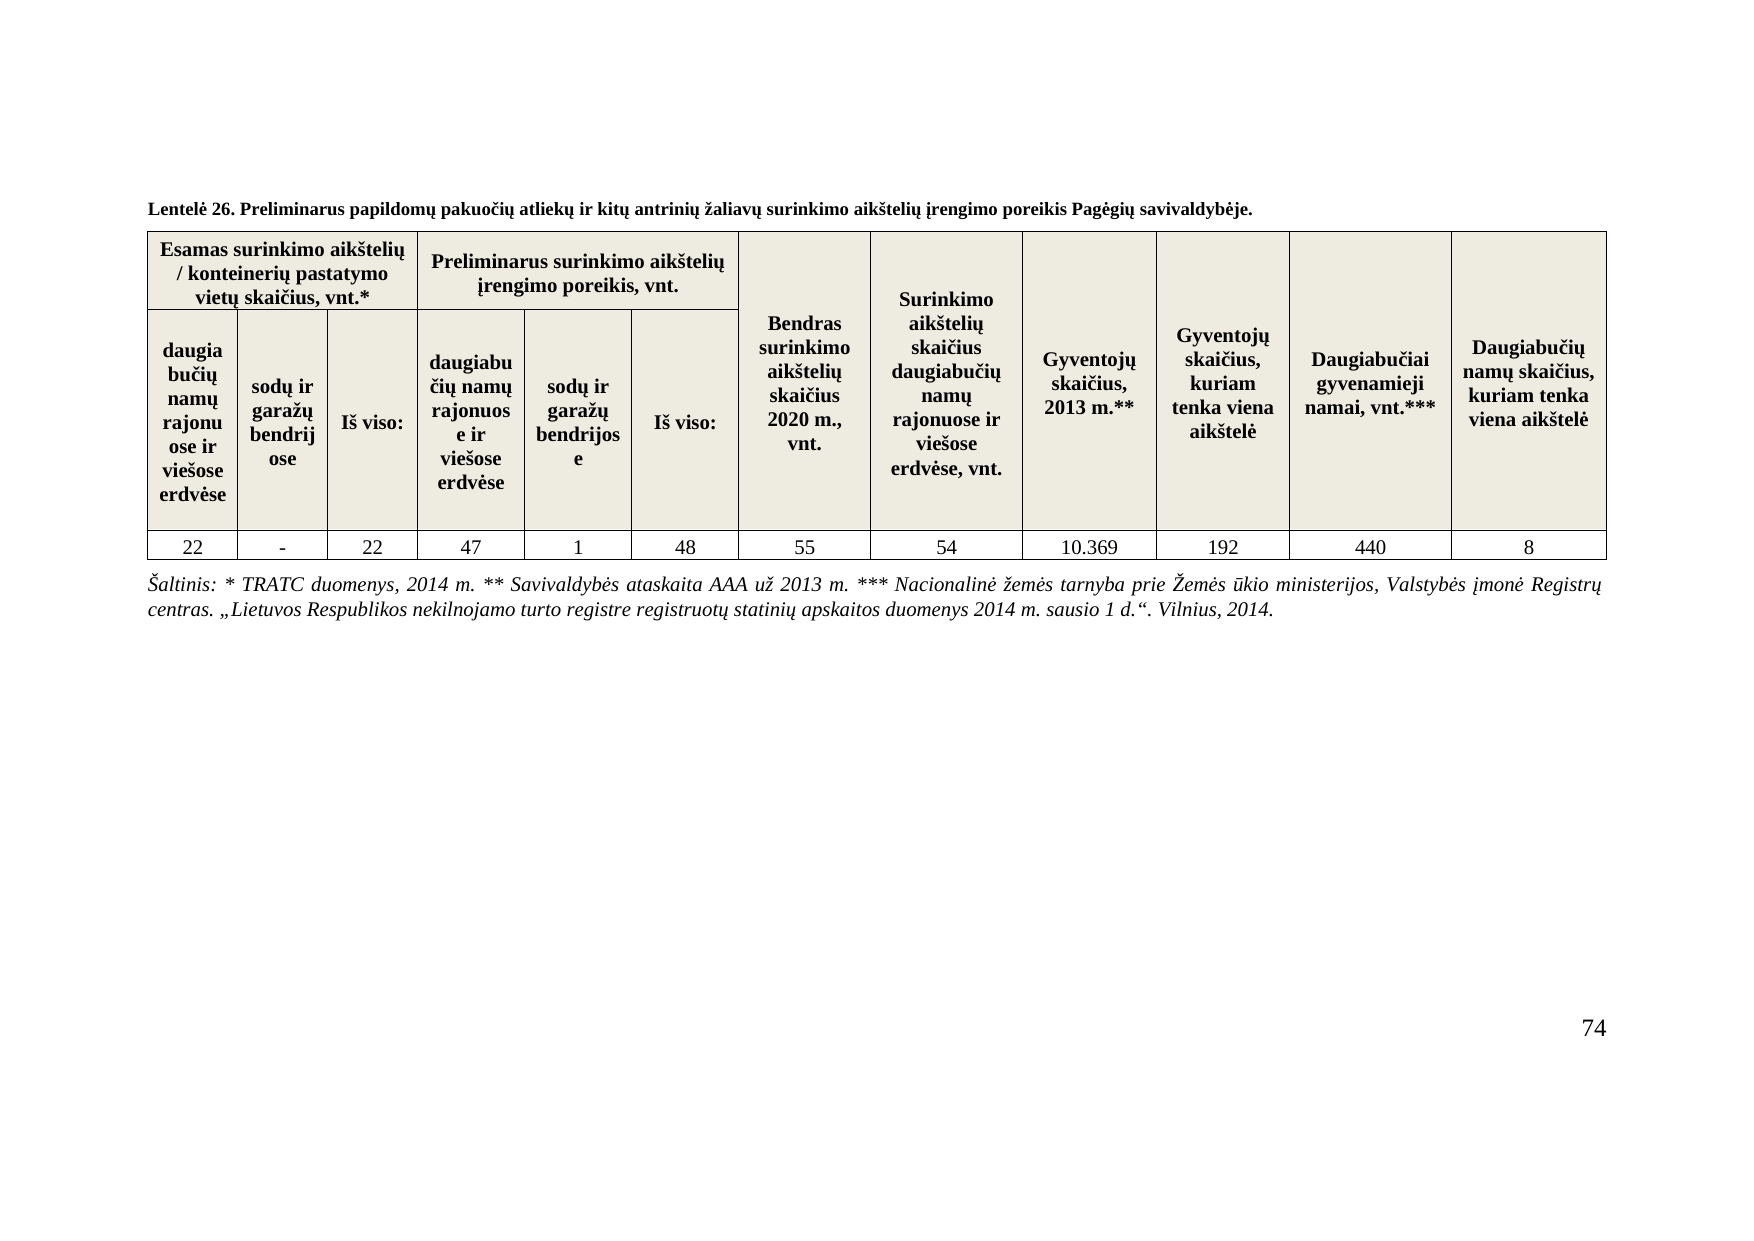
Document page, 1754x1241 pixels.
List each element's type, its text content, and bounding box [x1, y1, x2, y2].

table_cell 8 [1452, 531, 1606, 559]
table_cell sodų ir garažų bendrijose [525, 310, 631, 529]
table_cell 47 [418, 531, 524, 559]
table_cell Iš viso: [328, 310, 417, 529]
table_cell daugiabučių namų rajonuose ir viešose erdvėse [148, 310, 237, 529]
table_cell 48 [632, 531, 738, 559]
table_cell 54 [871, 531, 1022, 559]
text Lentelė 26. Preliminarus papildomų pakuočių atliekų ir kitų antrinių žaliavų surinkimo aikštelių įrengimo poreikis Pagėgių savivaldybėje. [148, 198, 1606, 219]
table_cell 22 [328, 531, 417, 559]
table_cell daugiabučių namų rajonuose ir viešose erdvėse [418, 310, 524, 529]
table_cell 55 [739, 531, 870, 559]
table_header Surinkimo aikštelių skaičius daugiabučių namų rajonuose ir viešose erdvėse, vnt. [871, 232, 1022, 529]
table_cell Iš viso: [632, 310, 738, 529]
table_cell sodų ir garažų bendrijose [238, 310, 327, 529]
table_header Esamas surinkimo aikštelių / konteinerių pastatymo vietų skaičius, vnt.* [148, 232, 417, 309]
table_header Preliminarus surinkimo aikštelių įrengimo poreikis, vnt. [418, 232, 738, 309]
text Šaltinis: * TRATC duomenys, 2014 m. ** Savivaldybės ataskaita AAA už 2013 m. *** Nacionalinė žemės tarnyba prie Žemės ūkio ministerijos, Valstybės įmonė Registrų centras. „Lietuvos Respublikos nekilnojamo turto registre registruotų statinių apskaitos duomenys 2014 m. sausio 1 d.“. Vilnius, 2014. [148, 572, 1606, 621]
table_cell - [238, 531, 327, 559]
table_cell 10.369 [1023, 531, 1156, 559]
table_header Gyventojų skaičius, 2013 m.** [1023, 232, 1156, 529]
table_header Daugiabučiai gyvenamieji namai, vnt.*** [1290, 232, 1451, 529]
table_cell 1 [525, 531, 631, 559]
table_cell 22 [148, 531, 237, 559]
table_cell 440 [1290, 531, 1451, 559]
table_cell 192 [1157, 531, 1289, 559]
table_header Gyventojų skaičius, kuriam tenka viena aikštelė [1157, 232, 1289, 529]
table_header Bendras surinkimo aikštelių skaičius 2020 m., vnt. [739, 232, 870, 529]
table_header Daugiabučių namų skaičius, kuriam tenka viena aikštelė [1452, 232, 1606, 529]
